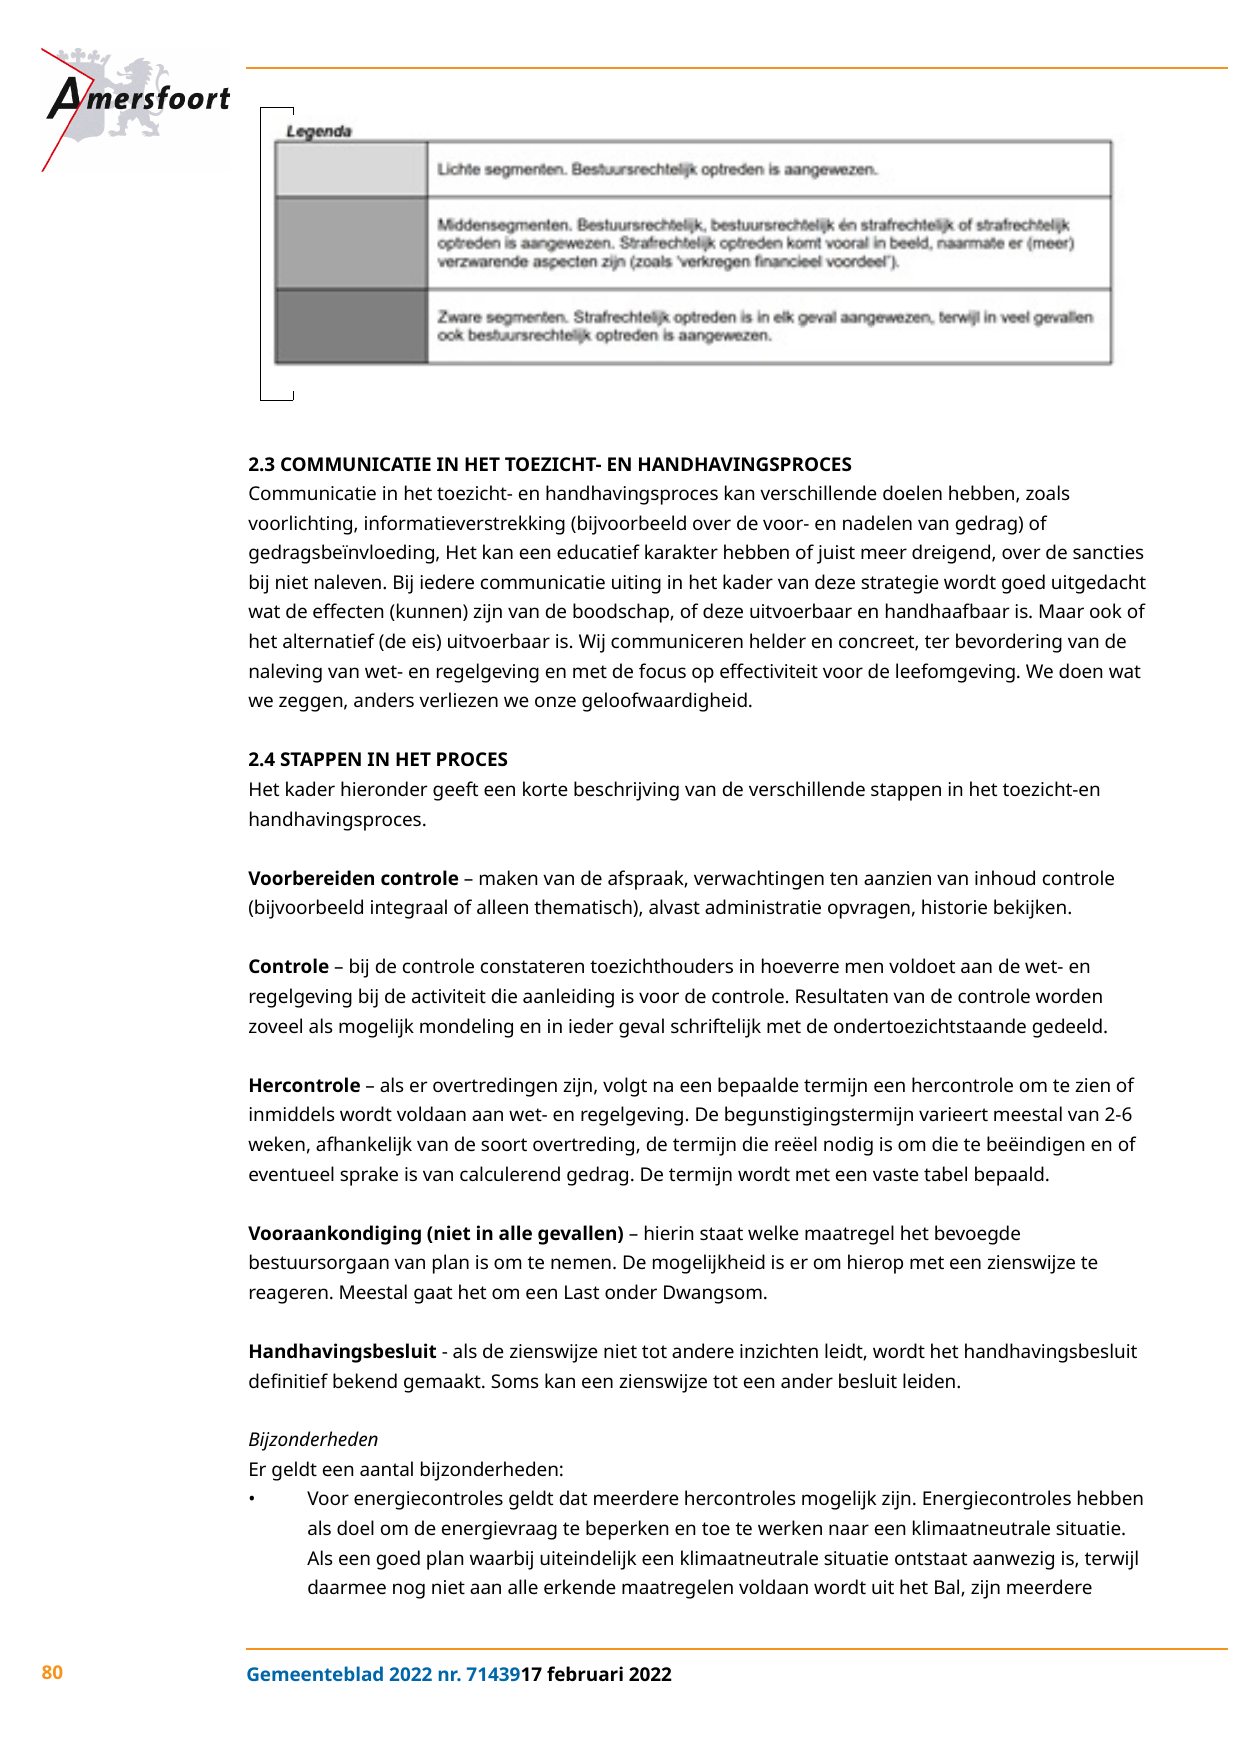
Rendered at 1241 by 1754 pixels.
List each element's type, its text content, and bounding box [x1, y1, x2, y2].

text 2.4 STAPPEN IN HET PROCES [248, 747, 1152, 772]
text Bijzonderheden [248, 1426, 1152, 1452]
picture [41, 47, 231, 172]
text Er geldt een aantal bijzonderheden: [248, 1456, 1152, 1482]
text Het kader hieronder geeft een korte beschrijving van de verschillende stappen in het toezicht-en handhavingsproces. [248, 776, 1152, 831]
table_header Voorbereiden controle – maken van de afspraak, verwachtingen ten aanzien van inhoud controle (bijvoorbeeld integraal of alleen thematisch), alvast administratie opvragen, historie bekijken. Controle – bij de controle constateren toezichthouders in hoeverre men voldoet aan de wet- en regelgeving bij de activiteit die aanleiding is voor de controle. Resultaten van de controle worden zoveel als mogelijk mondeling en in ieder geval schriftelijk met de ondertoezichtstaande gedeeld. Hercontrole – als er overtredingen zijn, volgt na een bepaalde termijn een hercontrole om te zien of inmiddels wordt voldaan aan wet- en regelgeving. De begunstigingstermijn varieert meestal van 2-6 weken, afhankelijk van de soort overtreding, de termijn die reëel nodig is om die te beëindigen en of eventueel sprake is van calculerend gedrag. De termijn wordt met een vaste tabel bepaald. Vooraankondiging (niet in alle gevallen) – hierin staat welke maatregel het bevoegde bestuursorgaan van plan is om te nemen. De mogelijkheid is er om hierop met een zienswijze te reageren. Meestal gaat het om een Last onder Dwangsom. Handhavingsbesluit - als de zienswijze niet tot andere inzichten leidt, wordt het handhavingsbesluit definitief bekend gemaakt. Soms kan een zienswijze tot een ander besluit leiden. [248, 865, 1152, 1394]
list Voor energiecontroles geldt dat meerdere hercontroles mogelijk zijn. Energiecontroles hebben als doel om de energievraag te beperken en toe te werken naar een klimaatneutrale situatie. Als een goed plan waarbij uiteindelijk een klimaatneutrale situatie ontstaat aanwezig is, terwijl daarmee nog niet aan alle erkende maatregelen voldaan wordt uit het Bal, zijn meerdere [248, 1486, 1152, 1600]
text 2.3 COMMUNICATIE IN HET TOEZICHT- EN HANDHAVINGSPROCES [248, 451, 1152, 476]
picture [268, 115, 1125, 391]
text Communicatie in het toezicht- en handhavingsproces kan verschillende doelen hebben, zoals voorlichting, informatieverstrekking (bijvoorbeeld over de voor- en nadelen van gedrag) of gedragsbeïnvloeding, Het kan een educatief karakter hebben of juist meer dreigend, over de sancties bij niet naleven. Bij iedere communicatie uiting in het kader van deze strategie wordt goed uitgedacht wat de effecten (kunnen) zijn van de boodschap, of deze uitvoerbaar en handhaafbaar is. Maar ook of het alternatief (de eis) uitvoerbaar is. Wij communiceren helder en concreet, ter bevordering van de naleving van wet- en regelgeving en met de focus op effectiviteit voor de leefomgeving. We doen wat we zeggen, anders verliezen we onze geloofwaardigheid. [248, 480, 1152, 713]
